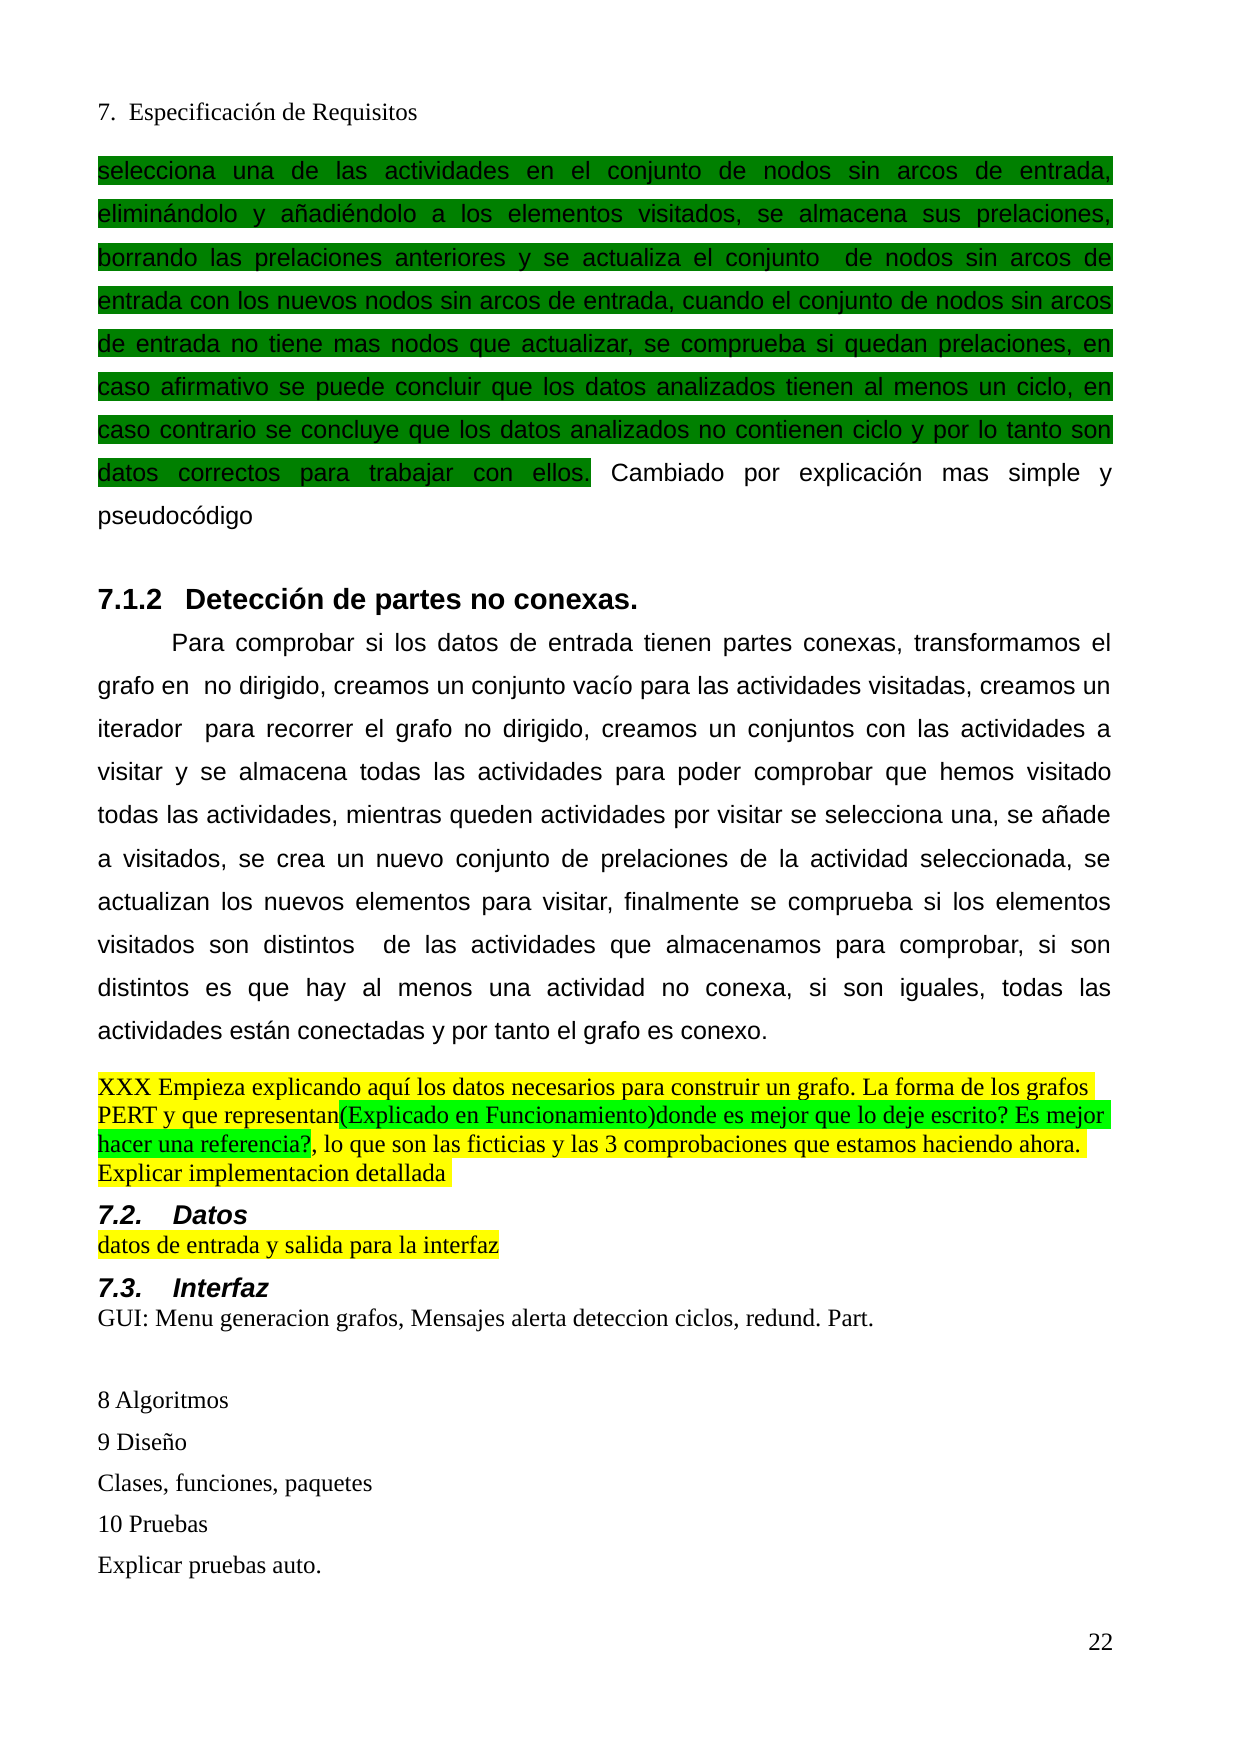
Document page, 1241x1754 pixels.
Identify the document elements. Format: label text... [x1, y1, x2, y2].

subtitle Datos [97, 1199, 1113, 1230]
text XXX Empieza explicando aquí los datos necesarios para construir un grafo. La forma de los grafos PERT y que representan(Explicado en Funcionamiento)donde es mejor que lo deje escrito? Es mejor hacer una referencia?, lo que son las ficticias y las 3 comprobaciones que estamos haciendo ahora. Explicar implementacion detallada [97, 1072, 1113, 1187]
subtitle Detección de partes no conexas. [97, 582, 1113, 615]
text Para comprobar si los datos de entrada tienen partes conexas, transformamos el grafo en no dirigido, creamos un conjunto vacío para las actividades visitadas, creamos un iterador para recorrer el grafo no dirigido, creamos un conjuntos con las actividades a visitar y se almacena todas las actividades para poder comprobar que hemos visitado todas las actividades, mientras queden actividades por visitar se selecciona una, se añade a visitados, se crea un nuevo conjunto de prelaciones de la actividad seleccionada, se actualizan los nuevos elementos para visitar, finalmente se comprueba si los elementos visitados son distintos de las actividades que almacenamos para comprobar, si son distintos es que hay al menos una actividad no conexa, si son iguales, todas las actividades están conectadas y por tanto el grafo es conexo. [97, 628, 1113, 1045]
text GUI: Menu generacion grafos, Mensajes alerta deteccion ciclos, redund. Part. [97, 1303, 1113, 1332]
text 10 Pruebas [97, 1509, 1113, 1538]
text selecciona una de las actividades en el conjunto de nodos sin arcos de entrada, eliminándolo y añadiéndolo a los elementos visitados, se almacena sus prelaciones, borrando las prelaciones anteriores y se actualiza el conjunto de nodos sin arcos de entrada con los nuevos nodos sin arcos de entrada, cuando el conjunto de nodos sin arcos de entrada no tiene mas nodos que actualizar, se comprueba si quedan prelaciones, en caso afirmativo se puede concluir que los datos analizados tienen al menos un ciclo, en caso contrario se concluye que los datos analizados no contienen ciclo y por lo tanto son datos correctos para trabajar con ellos. Cambiado por explicación mas simple y pseudocódigo [97, 156, 1113, 530]
text Explicar pruebas auto. [97, 1550, 1113, 1579]
text 8 Algoritmos [97, 1385, 1113, 1414]
text datos de entrada y salida para la interfaz [97, 1230, 1113, 1259]
text 9 Diseño [97, 1427, 1113, 1455]
text Clases, funciones, paquetes [97, 1468, 1113, 1497]
subtitle Interfaz [97, 1272, 1113, 1303]
